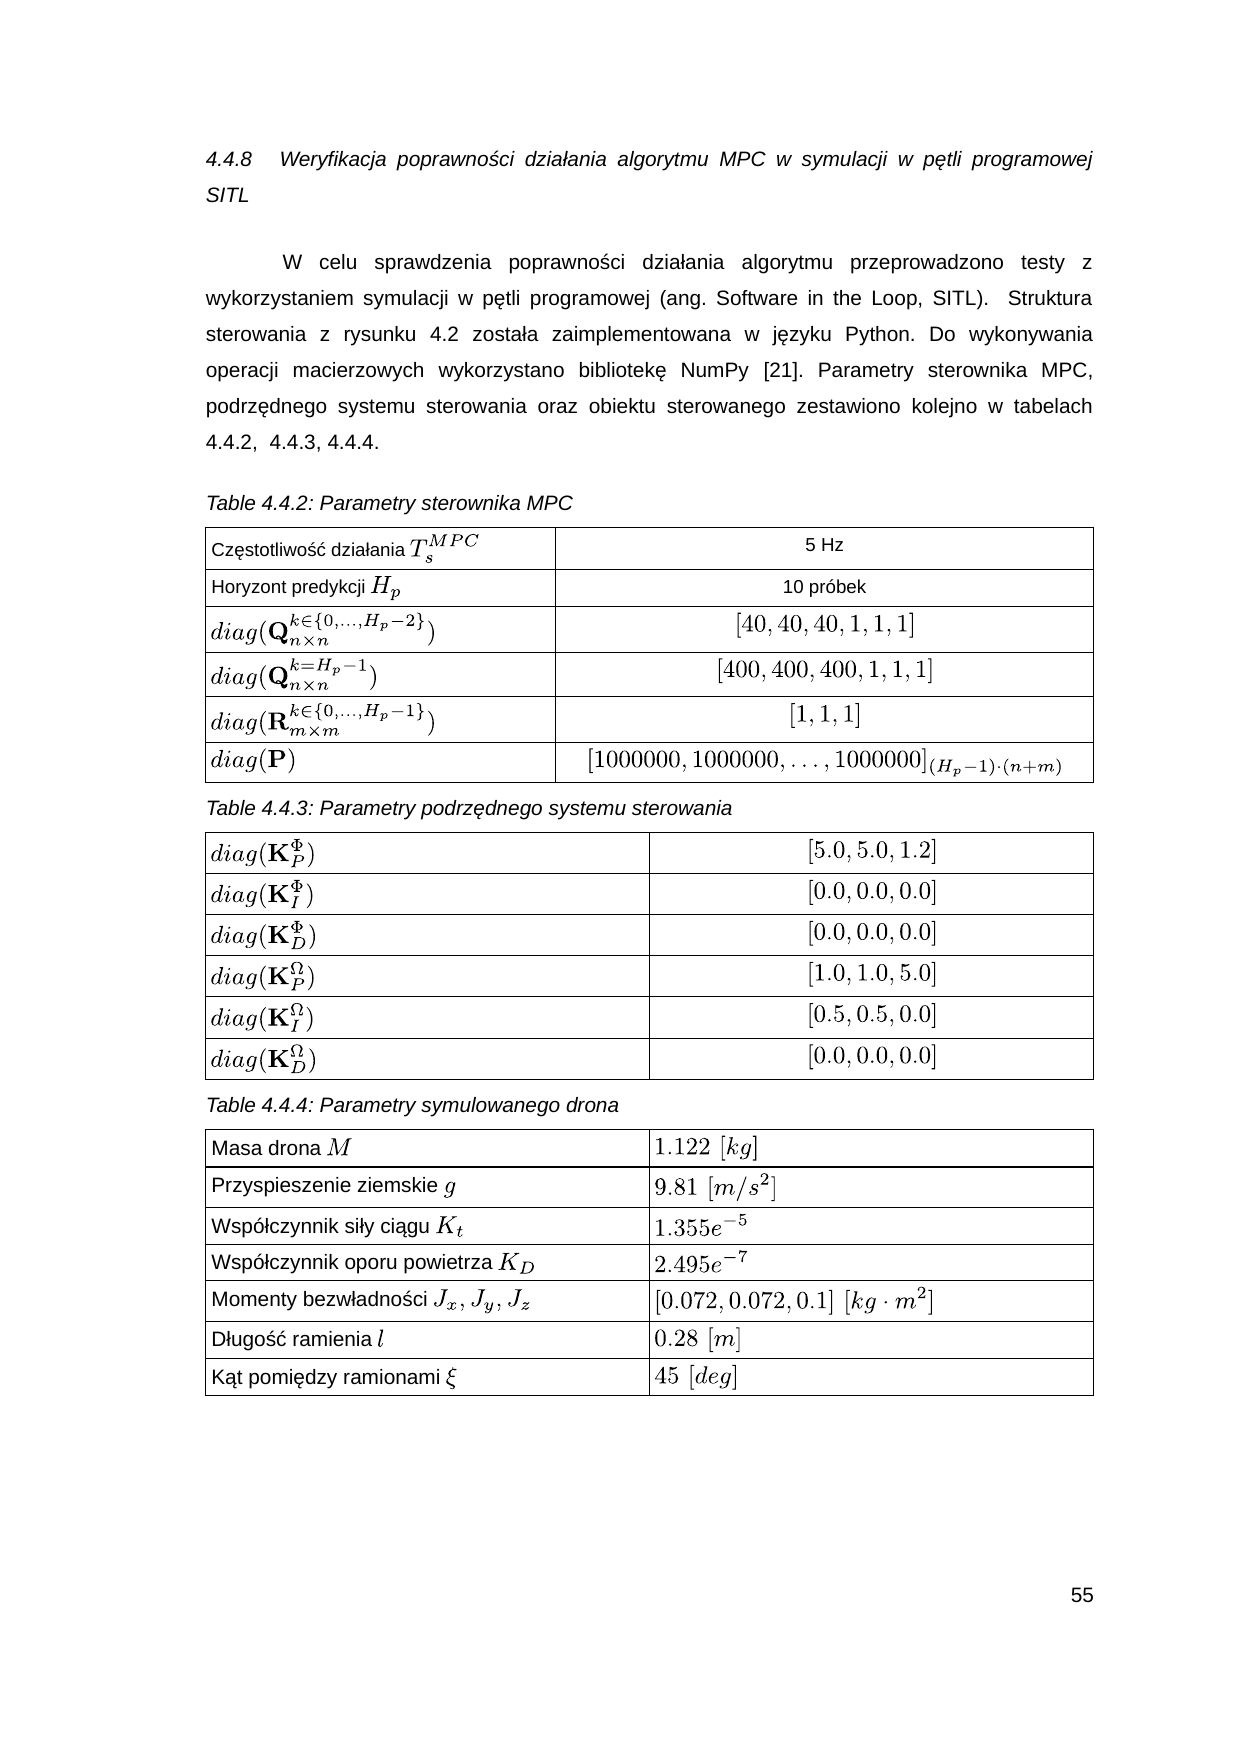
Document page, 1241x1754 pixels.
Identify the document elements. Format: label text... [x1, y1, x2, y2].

table_cell [650, 1245, 1093, 1280]
table_cell [650, 1168, 1093, 1207]
table_cell [206, 743, 555, 782]
text Table 4.4.3: Parametry podrzędnego systemu sterowania [206, 796, 1093, 820]
table_cell [650, 1322, 1093, 1358]
table_header Masa drona [206, 1130, 649, 1166]
subtitle Weryfikacja poprawności działania algorytmu MPC w symulacji w pętli programowej SITL [206, 147, 1093, 207]
table_cell [650, 1039, 1093, 1079]
table_cell [206, 956, 649, 996]
table_cell [650, 956, 1093, 996]
table_header [206, 833, 649, 873]
table_cell [206, 997, 649, 1038]
table_header [650, 833, 1093, 873]
table_cell Współczynnik siły ciągu [206, 1208, 649, 1243]
table_cell [206, 607, 555, 652]
table_header Częstotliwość działania [206, 528, 555, 569]
table_cell [650, 1208, 1093, 1243]
table_cell Momenty bezwładności [206, 1281, 649, 1321]
table_cell [556, 743, 1093, 782]
table_header [650, 1130, 1093, 1166]
table_cell [206, 874, 649, 914]
table_cell Długość ramienia [206, 1322, 649, 1358]
table_header 5 Hz [556, 528, 1093, 569]
table_cell [206, 697, 555, 742]
table_cell [650, 1359, 1093, 1395]
table_cell Współczynnik oporu powietrza [206, 1245, 649, 1280]
table_cell Horyzont predykcji [206, 570, 555, 606]
table_cell [556, 653, 1093, 696]
table_cell [650, 997, 1093, 1038]
text W celu sprawdzenia poprawności działania algorytmu przeprowadzono testy z wykorzystaniem symulacji w pętli programowej (ang. Software in the Loop, SITL). Struktura sterowania z rysunku 4.2 została zaimplementowana w języku Python. Do wykonywania operacji macierzowych wykorzystano bibliotekę NumPy [21]. Parametry sterownika MPC, podrzędnego systemu sterowania oraz obiektu sterowanego zestawiono kolejno w tabelach 4.4.2, 4.4.3, 4.4.4. [206, 250, 1093, 454]
text Table 4.4.2: Parametry sterownika MPC [206, 491, 1093, 515]
table_cell [650, 874, 1093, 914]
table_cell [650, 1281, 1093, 1321]
text Table 4.4.4: Parametry symulowanego drona [206, 1092, 1093, 1116]
table_cell 10 próbek [556, 570, 1093, 606]
table_cell [206, 915, 649, 955]
table_cell [206, 1039, 649, 1079]
table_cell [206, 653, 555, 696]
table_cell [650, 915, 1093, 955]
table_cell [556, 607, 1093, 652]
table_cell [556, 697, 1093, 742]
table_cell Kąt pomiędzy ramionami [206, 1359, 649, 1395]
table_cell Przyspieszenie ziemskie [206, 1168, 649, 1207]
